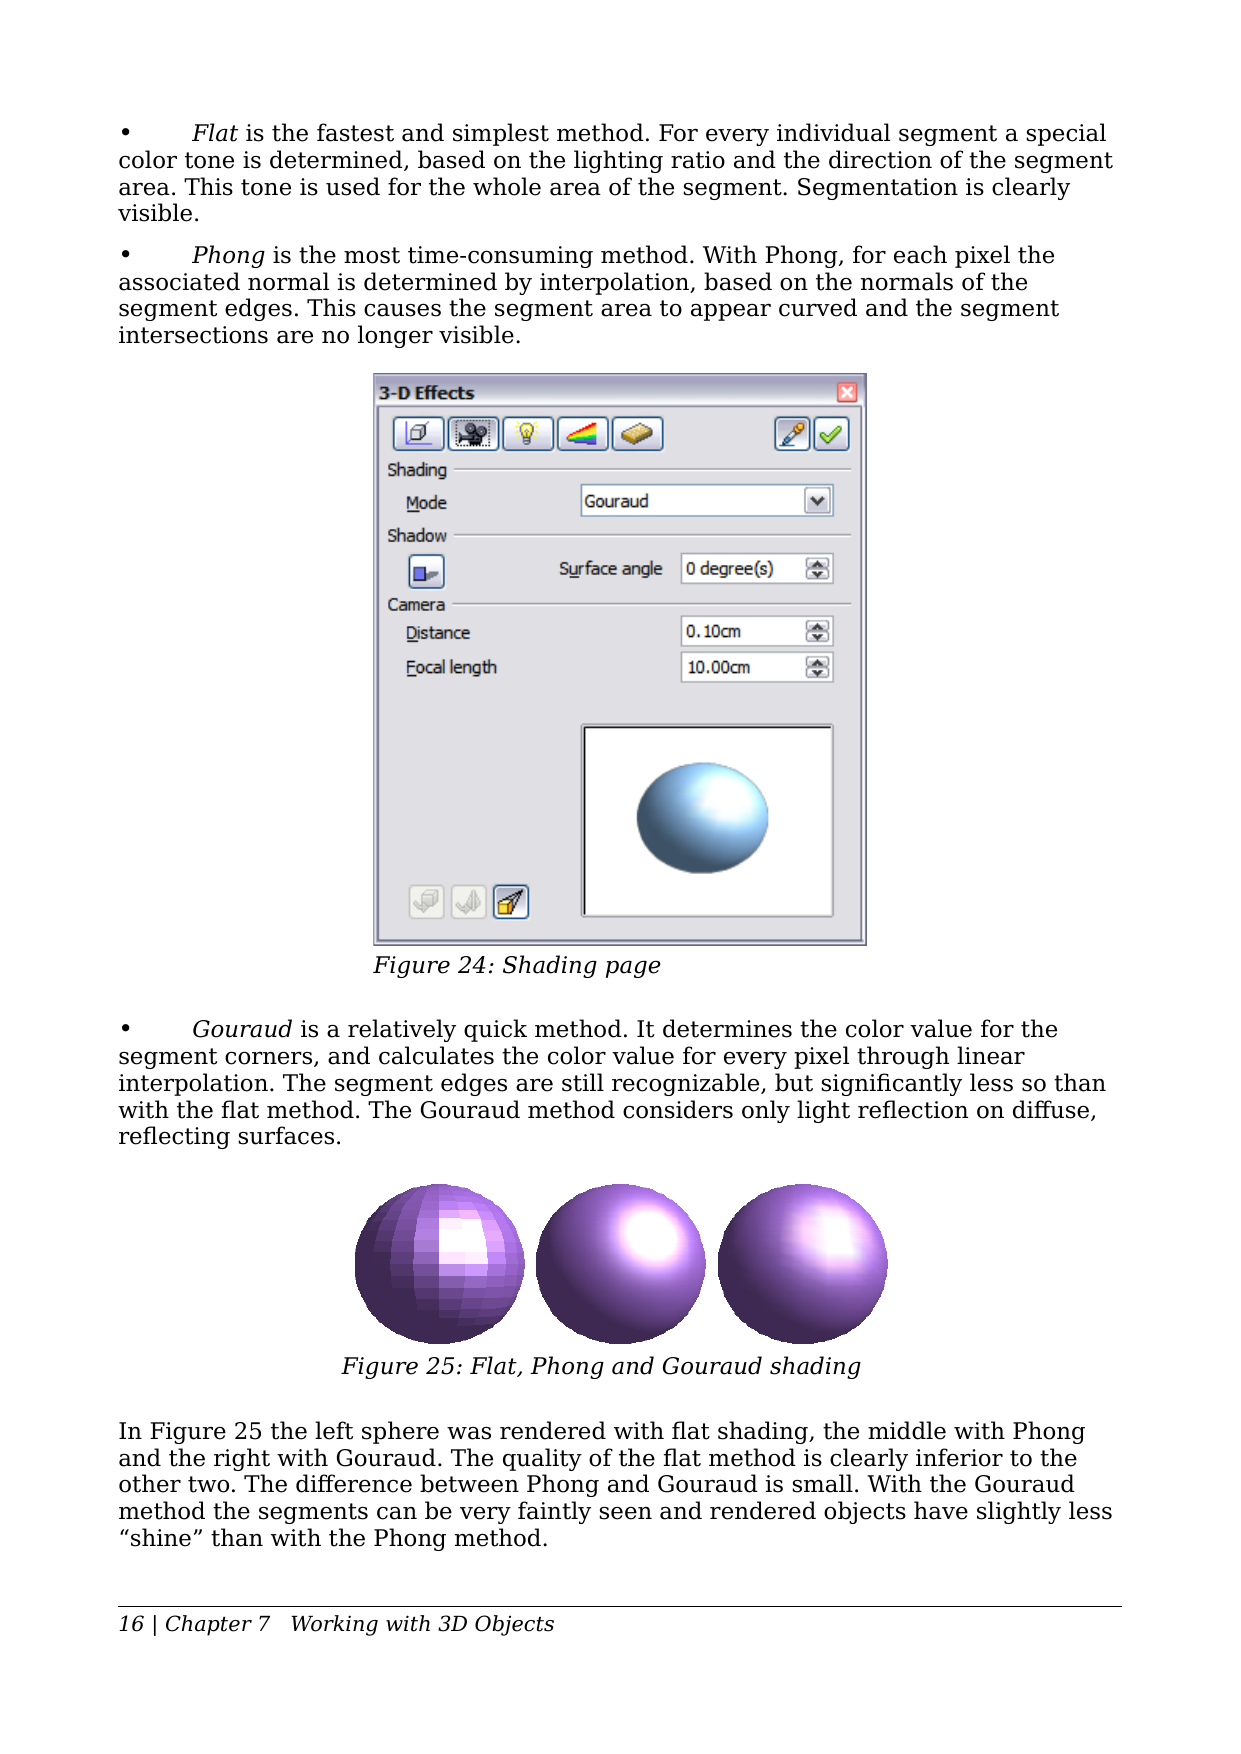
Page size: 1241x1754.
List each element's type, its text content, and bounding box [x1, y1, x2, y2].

list Phong is the most time-consuming method. With Phong, for each pixel the associated normal is determined by interpolation, based on the normals of the segment edges. This causes the segment area to appear curved and the segment intersections are no longer visible. [118, 240, 1122, 349]
list Gouraud is a relatively quick method. It determines the color value for the segment corners, and calculates the color value for every pixel through linear interpolation. The segment edges are still recognizable, but significantly less so than with the flat method. The Gouraud method considers only light reflection on diffuse, reflecting surfaces. [118, 1014, 1122, 1150]
text Figure 24: Shading page [373, 952, 867, 979]
picture [373, 373, 867, 946]
list Flat is the fastest and simplest method. For every individual segment a special color tone is determined, based on the lighting ratio and the direction of the segment area. This tone is used for the whole area of the segment. Segmentation is clearly visible. [118, 118, 1122, 227]
text In Figure 25 the left sphere was rendered with flat shading, the middle with Phong and the right with Gouraud. The quality of the flat method is clearly inferior to the other two. The difference between Phong and Gouraud is small. With the Gouraud method the segments can be very faintly seen and rendered objects have slightly less “shine” than with the Phong method. [118, 1418, 1122, 1551]
text Figure 25: Flat, Phong and Gouraud shading [342, 1353, 898, 1380]
picture [344, 1175, 896, 1347]
